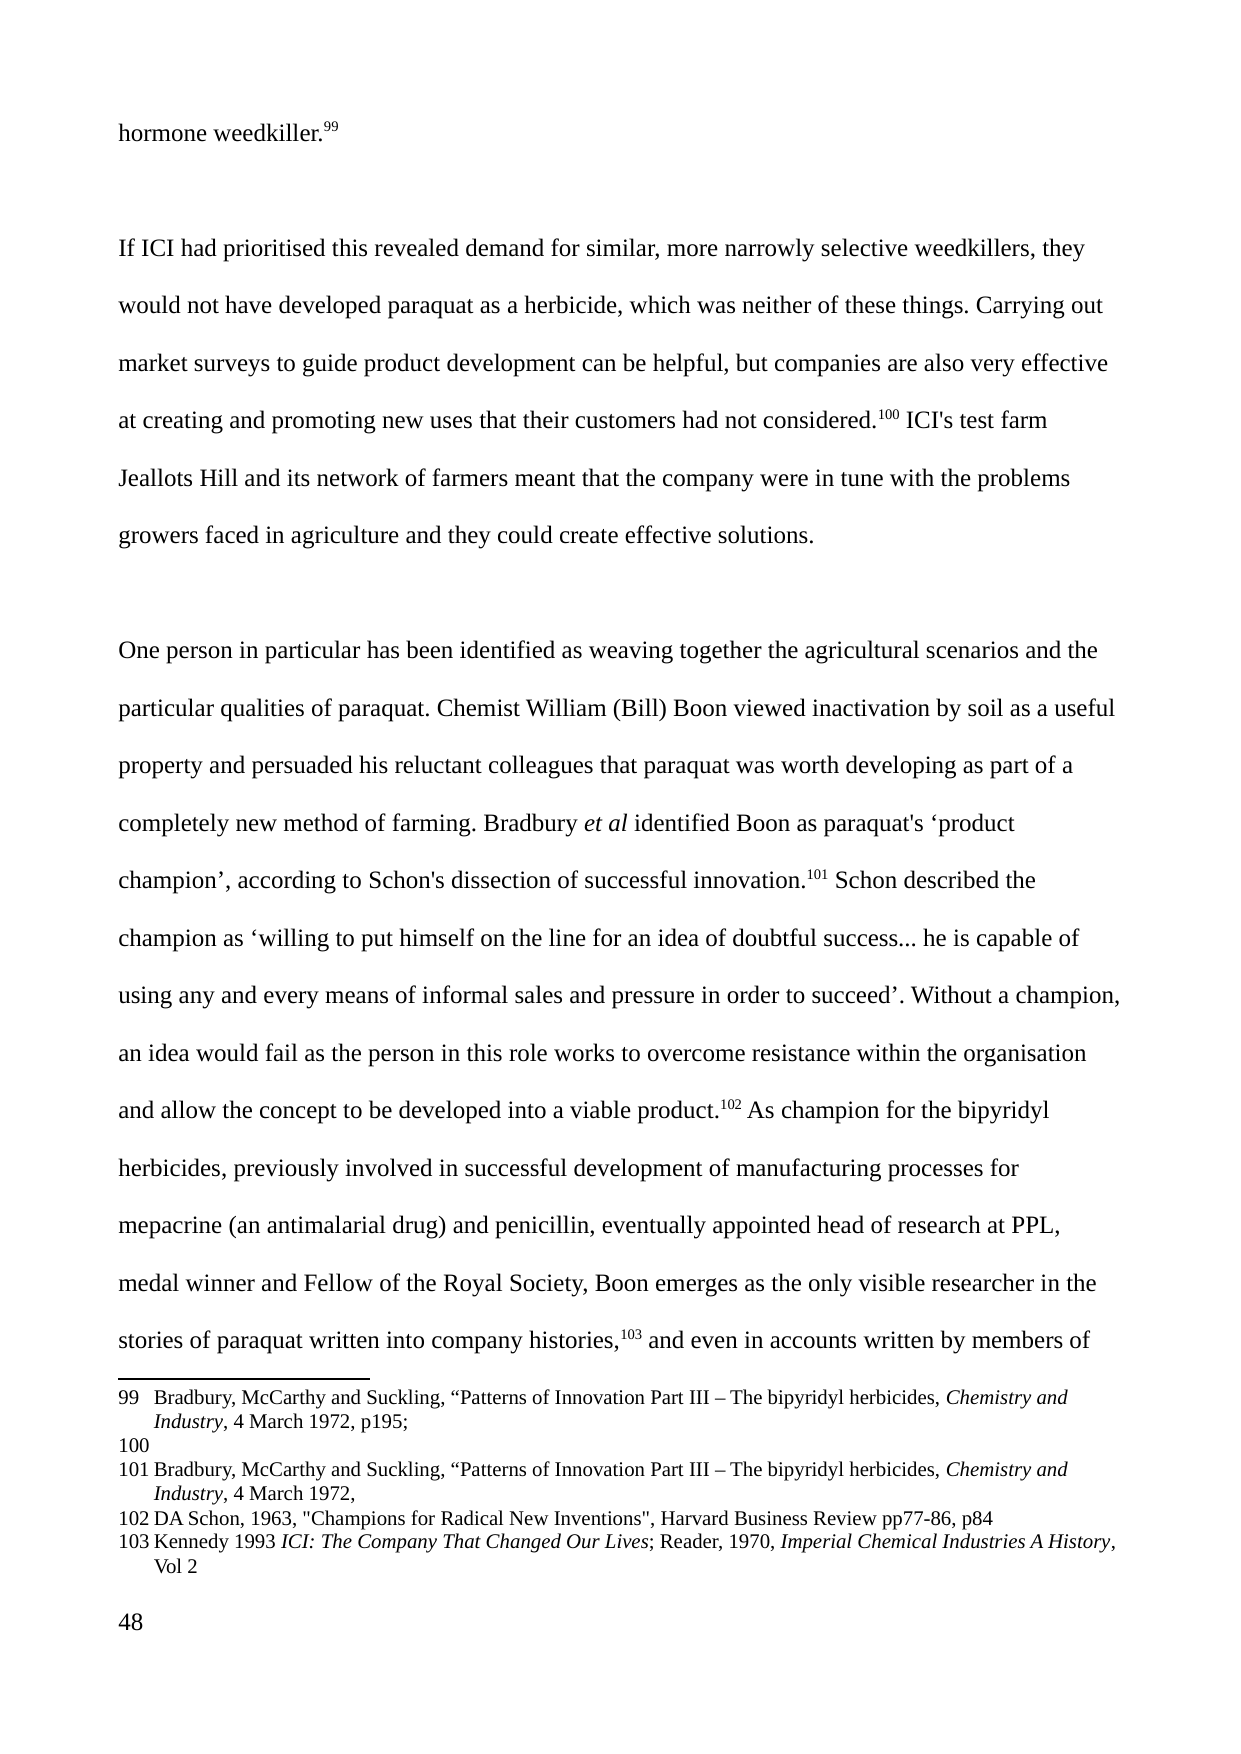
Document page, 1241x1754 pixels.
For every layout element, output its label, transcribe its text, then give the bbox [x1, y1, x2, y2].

text Bradbury, McCarthy and Suckling, “Patterns of Innovation Part III – The bipyridyl herbicides, Chemistry and Industry, 4 March 1972, p195; [118, 1385, 1122, 1433]
text If ICI had prioritised this revealed demand for similar, more narrowly selective weedkillers, they would not have developed paraquat as a herbicide, which was neither of these things. Carrying out market surveys to guide product development can be helpful, but companies are also very effective at creating and promoting new uses that their customers had not considered. ICI's test farm Jeallots Hill and its network of farmers meant that the company were in tune with the problems growers faced in agriculture and they could create effective solutions. [118, 233, 1122, 549]
text hormone weedkiller. [118, 118, 1122, 147]
text Bradbury, McCarthy and Suckling, “Patterns of Innovation Part III – The bipyridyl herbicides, Chemistry and Industry, 4 March 1972, [118, 1457, 1122, 1505]
text DA Schon, 1963, "Champions for Radical New Inventions", Harvard Business Review pp77-86, p84 [118, 1505, 1122, 1529]
text Kennedy 1993 ICI: The Company That Changed Our Lives; Reader, 1970, Imperial Chemical Industries A History, Vol 2 [118, 1529, 1122, 1578]
text One person in particular has been identified as weaving together the agricultural scenarios and the particular qualities of paraquat. Chemist William (Bill) Boon viewed inactivation by soil as a useful property and persuaded his reluctant colleagues that paraquat was worth developing as part of a completely new method of farming. Bradbury et al identified Boon as paraquat's ‘product champion’, according to Schon's dissection of successful innovation. Schon described the champion as ‘willing to put himself on the line for an idea of doubtful success... he is capable of using any and every means of informal sales and pressure in order to succeed’. Without a champion, an idea would fail as the person in this role works to overcome resistance within the organisation and allow the concept to be developed into a viable product. As champion for the bipyridyl herbicides, previously involved in successful development of manufacturing processes for mepacrine (an antimalarial drug) and penicillin, eventually appointed head of research at PPL, medal winner and Fellow of the Royal Society, Boon emerges as the only visible researcher in the stories of paraquat written into company histories, and even in accounts written by members of [118, 636, 1122, 1354]
